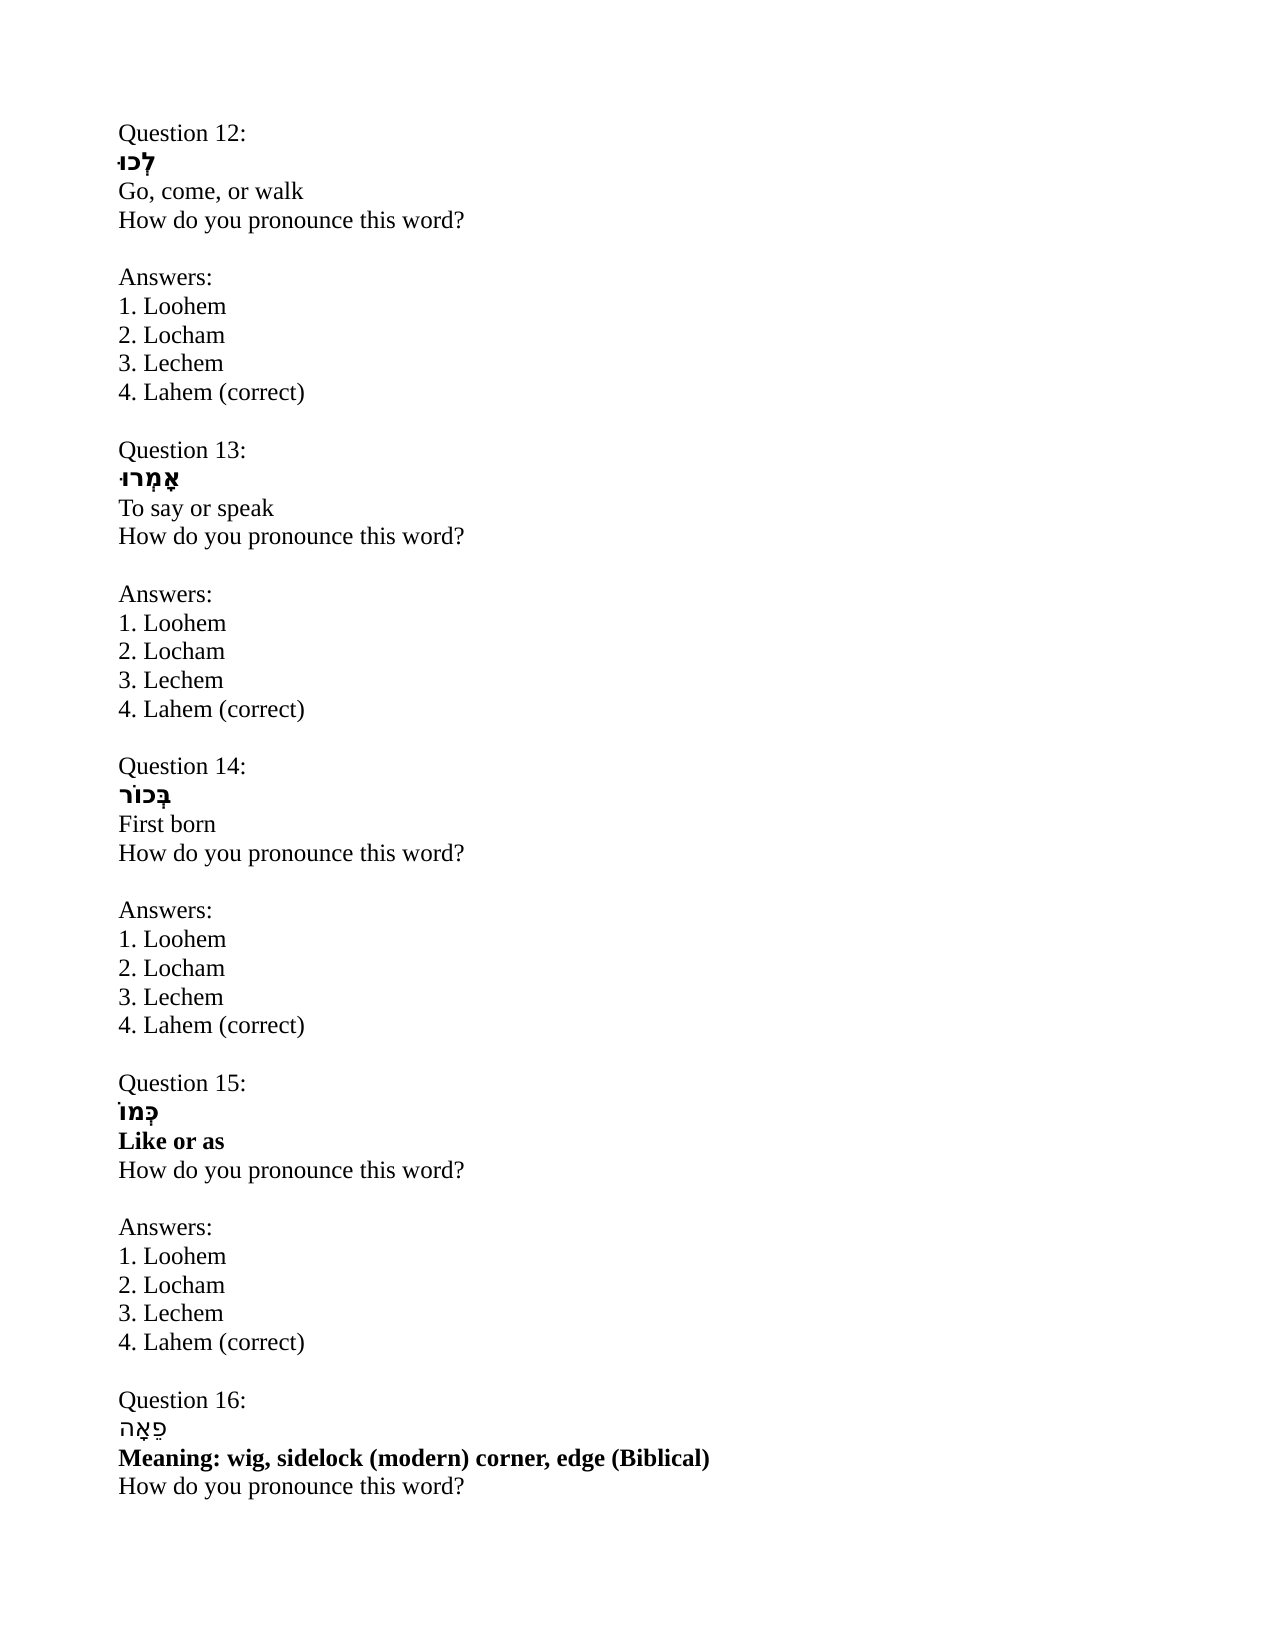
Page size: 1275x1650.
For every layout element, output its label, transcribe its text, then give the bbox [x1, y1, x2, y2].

text How do you pronounce this word? [118, 205, 1157, 233]
text First born [118, 809, 1157, 838]
text לְכוּ [118, 147, 1157, 176]
text 1. Loohem [118, 924, 1157, 953]
text Question 14: [118, 751, 1157, 780]
text Question 15: [118, 1068, 1157, 1097]
text Answers: [118, 579, 1157, 608]
text 2. Locham [118, 320, 1157, 348]
text How do you pronounce this word? [118, 521, 1157, 550]
text To say or speak [118, 493, 1157, 521]
text Answers: [118, 1212, 1157, 1241]
text How do you pronounce this word? [118, 1155, 1157, 1183]
text 3. Lechem [118, 665, 1157, 694]
text אָמְרוּ [118, 463, 1157, 493]
text בְּכוֹר [118, 780, 1157, 809]
text 3. Lechem [118, 982, 1157, 1011]
text Answers: [118, 262, 1157, 291]
text 2. Locham [118, 953, 1157, 982]
text 4. Lahem (correct) [118, 694, 1157, 723]
text Question 16: [118, 1385, 1157, 1413]
text 2. Locham [118, 636, 1157, 665]
text Like or as [118, 1126, 1157, 1155]
text How do you pronounce this word? [118, 838, 1157, 867]
text 4. Lahem (correct) [118, 1327, 1157, 1356]
text Go, come, or walk [118, 176, 1157, 205]
text Question 12: [118, 118, 1157, 147]
text 3. Lechem [118, 348, 1157, 377]
text 3. Lechem [118, 1298, 1157, 1327]
text 1. Loohem [118, 1241, 1157, 1270]
text 1. Loohem [118, 608, 1157, 636]
text 1. Loohem [118, 291, 1157, 320]
text 4. Lahem (correct) [118, 1011, 1157, 1039]
text 2. Locham [118, 1270, 1157, 1298]
text How do you pronounce this word? [118, 1471, 1157, 1500]
text Answers: [118, 896, 1157, 924]
text Meaning: wig, sidelock (modern) corner, edge (Biblical) [118, 1443, 1157, 1471]
text כְּמוֹ [118, 1097, 1157, 1126]
text 4. Lahem (correct) [118, 377, 1157, 406]
text Question 13: [118, 435, 1157, 463]
text פֵאָה [118, 1413, 1157, 1443]
